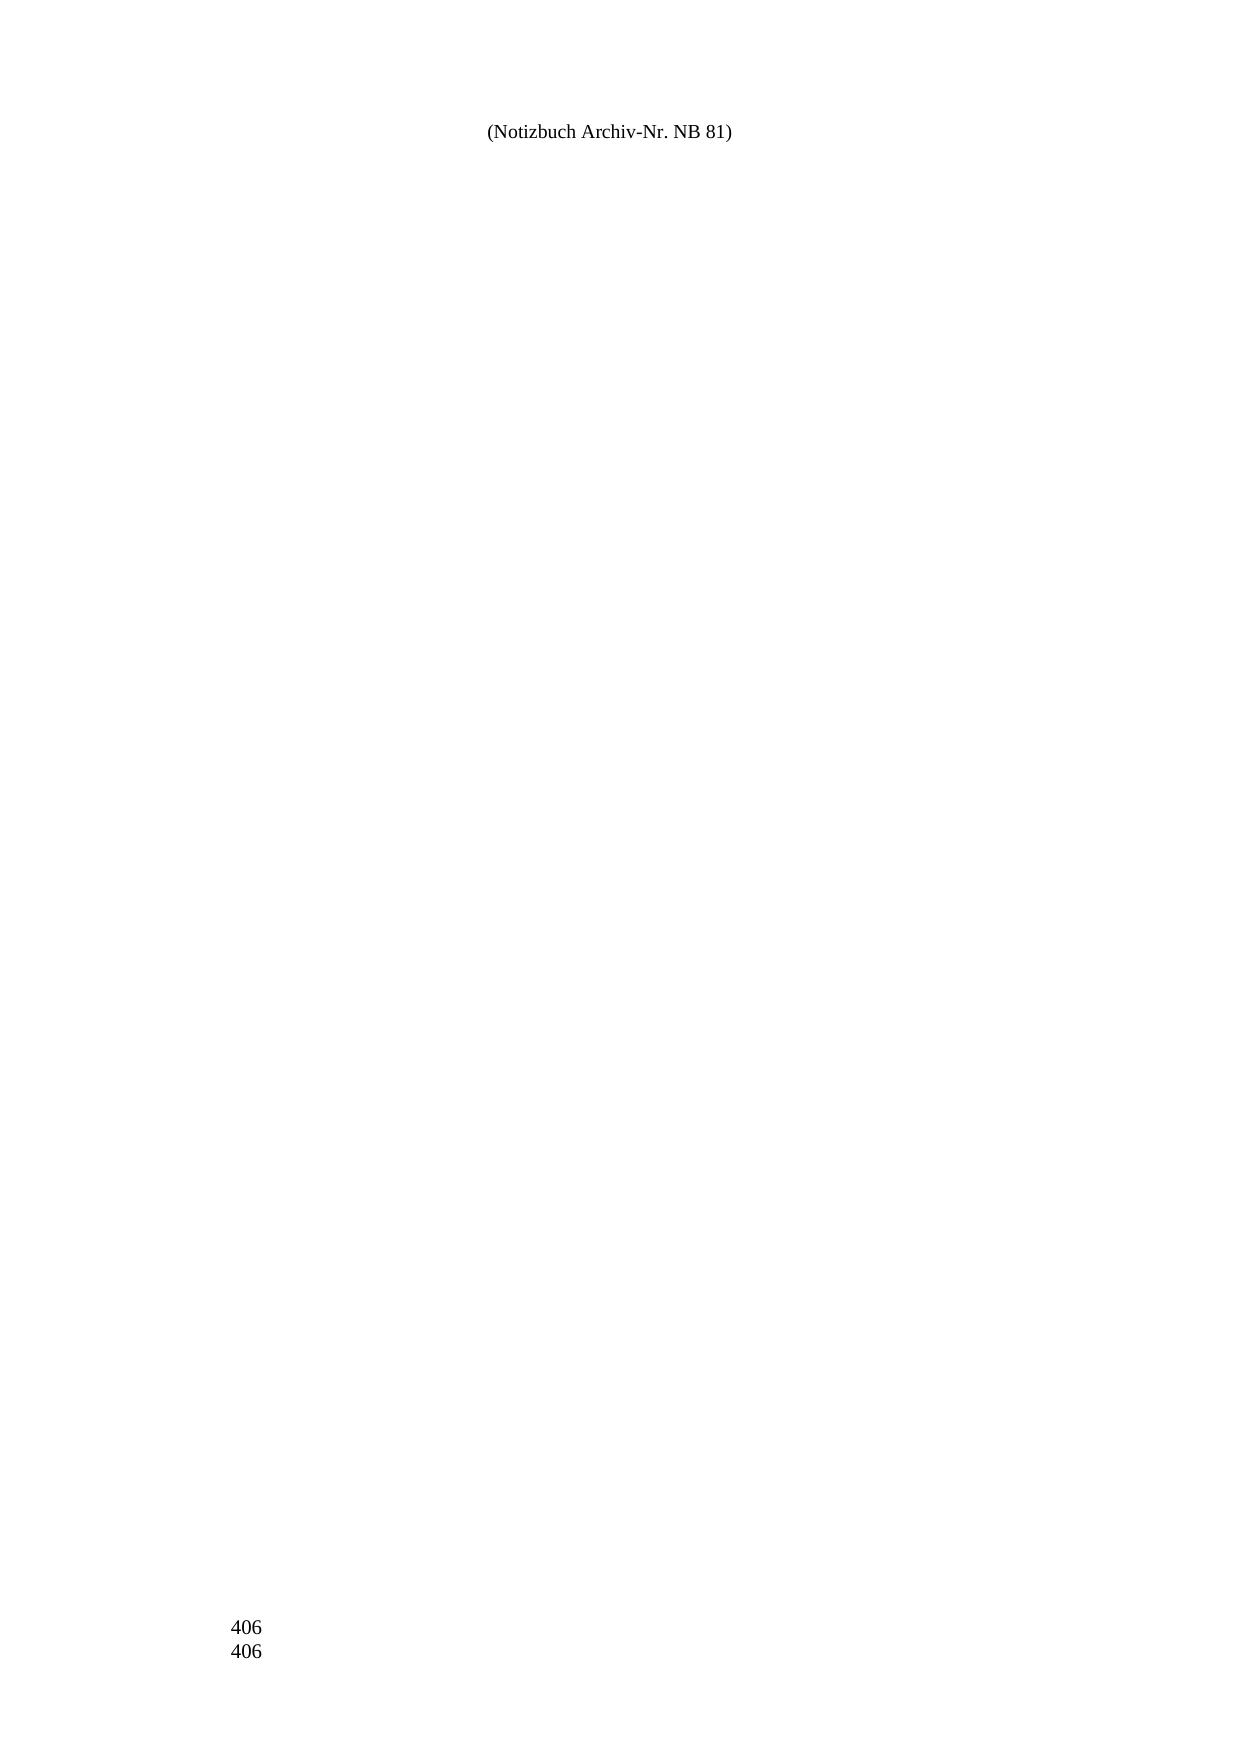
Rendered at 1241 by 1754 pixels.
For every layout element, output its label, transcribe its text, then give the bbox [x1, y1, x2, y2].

text (Notizbuch Archiv-Nr. NB 81) [231, 121, 988, 143]
